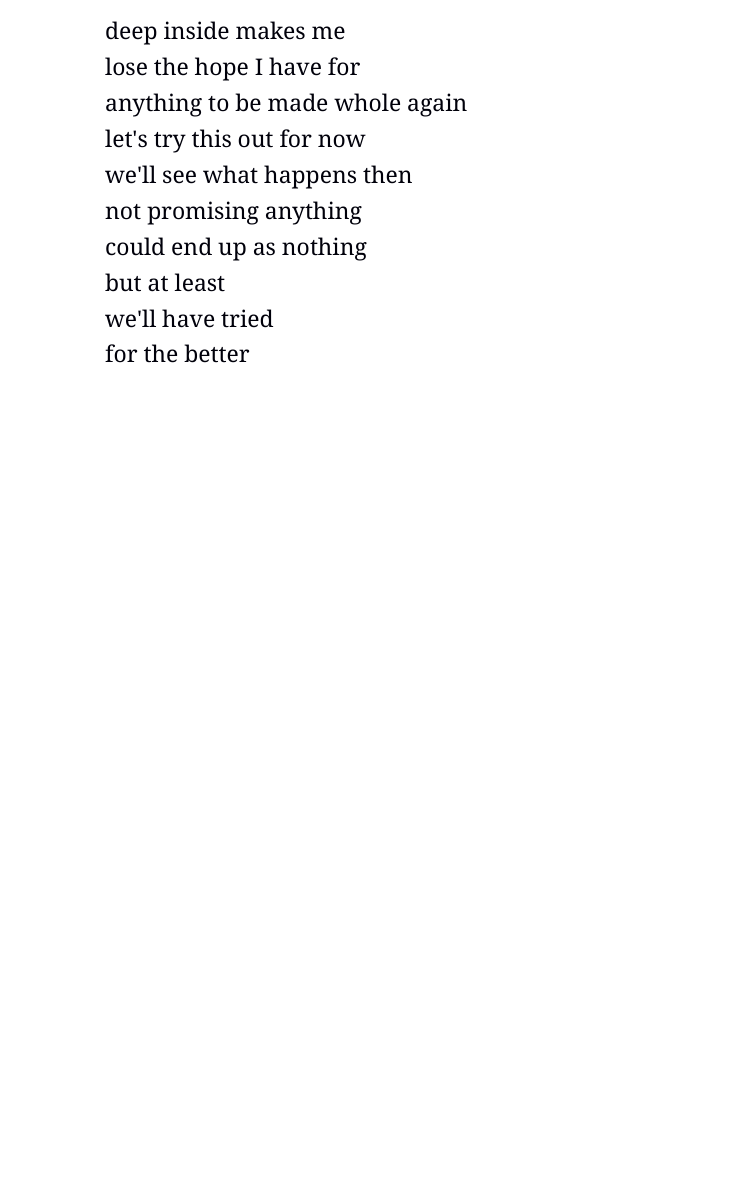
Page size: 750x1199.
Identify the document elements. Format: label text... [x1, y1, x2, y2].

text lose the hope I have for [105, 51, 645, 82]
text for the better [105, 338, 645, 370]
text we'll have tried [105, 302, 645, 334]
text we'll see what happens then [105, 159, 645, 190]
text let's try this out for now [105, 123, 645, 154]
text not promising anything [105, 195, 645, 226]
text but at least [105, 267, 645, 298]
text could end up as nothing [105, 231, 645, 262]
text anything to be made whole again [105, 87, 645, 118]
text deep inside makes me [105, 15, 645, 46]
